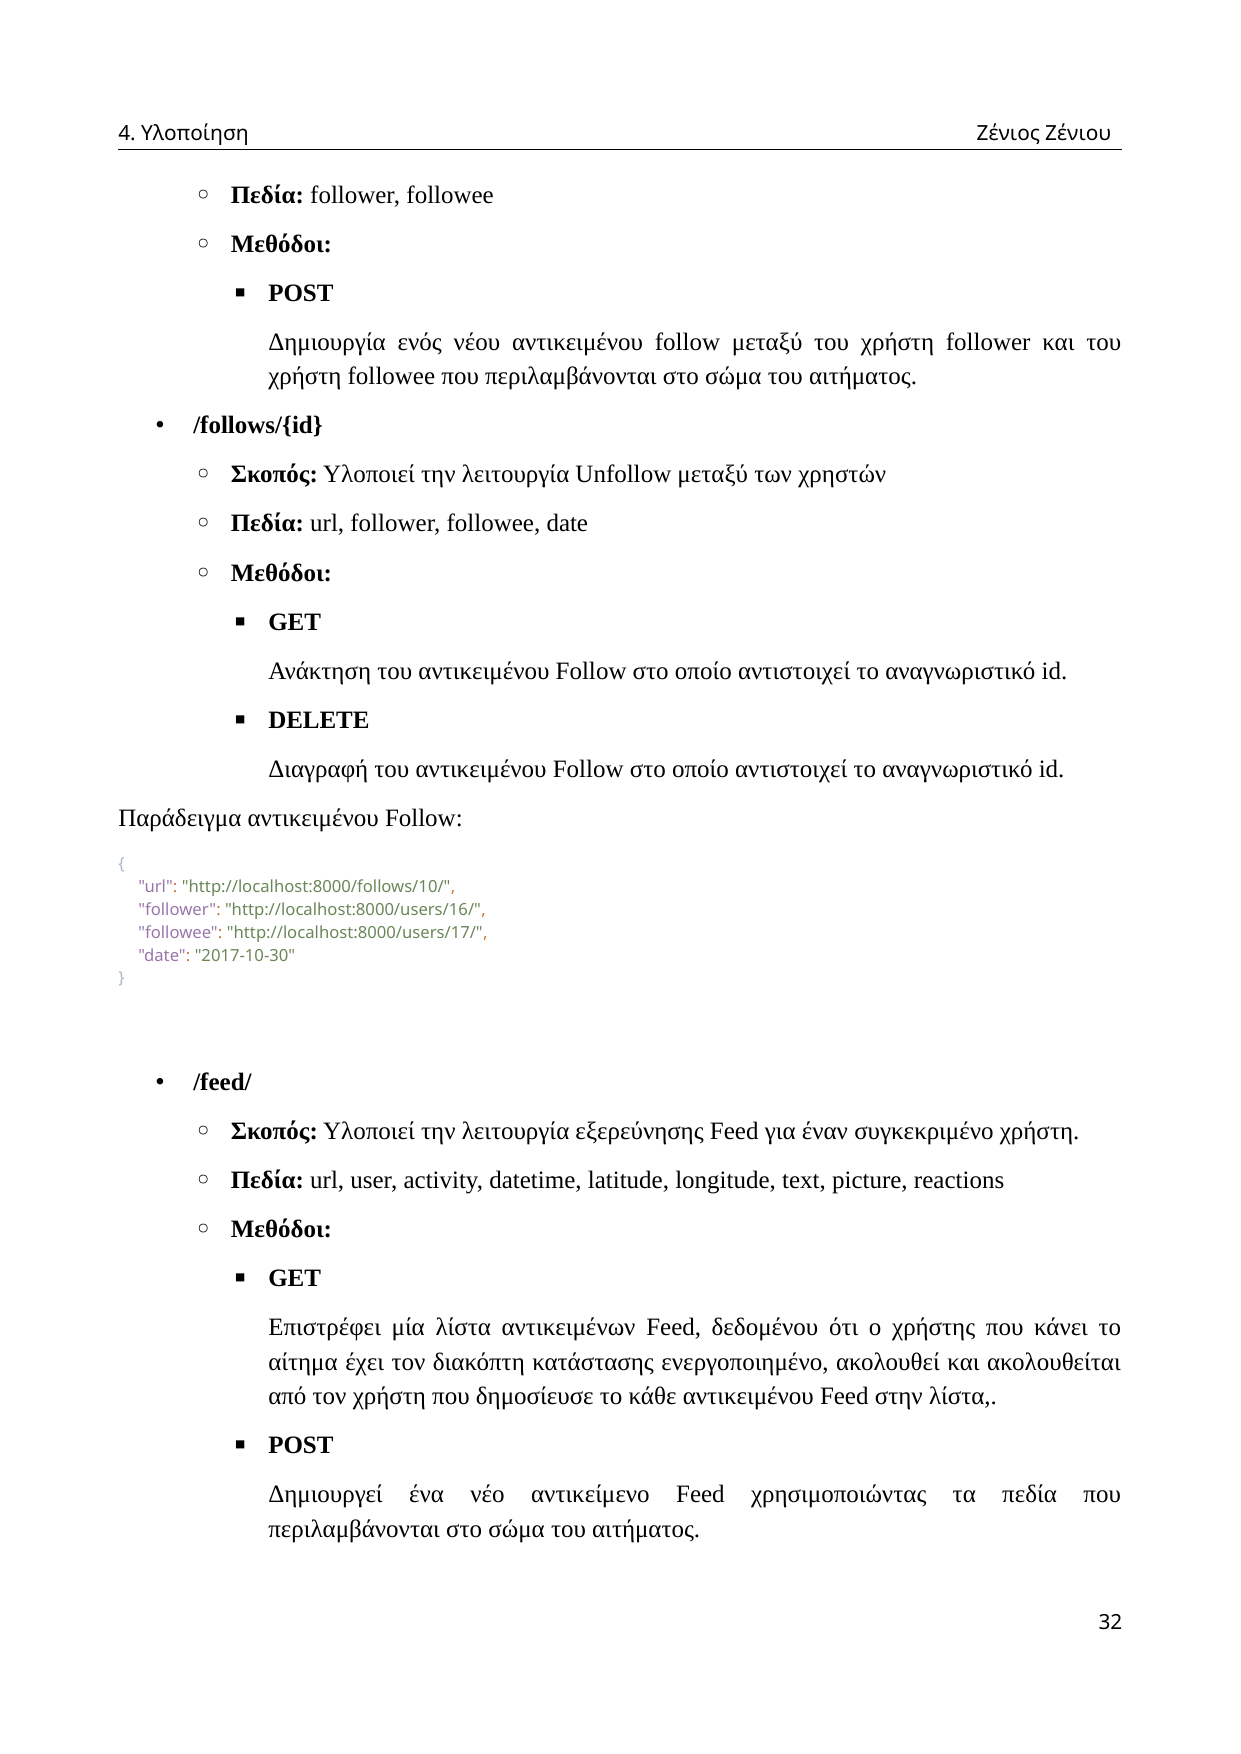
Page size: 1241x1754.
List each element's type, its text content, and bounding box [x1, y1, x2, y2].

list POST [231, 1431, 1122, 1459]
list Επιστρέφει μία λίστα αντικειμένων Feed, δεδομένου ότι ο χρήστης που κάνει το αίτημα έχει τον διακόπτη κατάστασης ενεργοποιημένο, ακολουθεί και ακολουθείται από τον χρήστη που δημοσίευσε το κάθε αντικειμένου Feed στην λίστα,. [231, 1312, 1122, 1410]
text "url": "http://localhost:8000/follows/10/", [118, 875, 1122, 897]
text "followee": "http://localhost:8000/users/17/", [118, 920, 1122, 943]
list Διαγραφή του αντικειμένου Follow στο οποίο αντιστοιχεί το αναγνωριστικό id. [231, 754, 1122, 783]
list GET [231, 607, 1122, 635]
list Σκοπός: Υλοποιεί την λειτουργία Unfollow μεταξύ των χρηστών [193, 459, 1122, 488]
text "date": "2017-10-30" [118, 943, 1122, 966]
list Σκοπός: Υλοποιεί την λειτουργία εξερεύνησης Feed για έναν συγκεκριμένο χρήστη. [193, 1116, 1122, 1145]
text "follower": "http://localhost:8000/users/16/", [118, 897, 1122, 920]
list POST [231, 278, 1122, 307]
list Δημιουργία ενός νέου αντικειμένου follow μεταξύ του χρήστη follower και του χρήστη followee που περιλαμβάνονται στο σώμα του αιτήματος. [231, 327, 1122, 390]
list /follows/{id} [156, 410, 1122, 439]
text Παράδειγμα αντικειμένου Follow: [118, 803, 1122, 832]
list Μεθόδοι: [193, 229, 1122, 257]
list Δημιουργεί ένα νέο αντικείμενο Feed χρησιμοποιώντας τα πεδία που περιλαμβάνονται στο σώμα του αιτήματος. [231, 1479, 1122, 1543]
list Ανάκτηση του αντικειμένου Follow στο οποίο αντιστοιχεί το αναγνωριστικό id. [231, 656, 1122, 684]
list Μεθόδοι: [193, 558, 1122, 586]
text } [118, 966, 1122, 989]
list Πεδία: follower, followee [193, 180, 1122, 208]
list DELETE [231, 705, 1122, 733]
list /feed/ [156, 1067, 1122, 1096]
list Πεδία: url, follower, followee, date [193, 508, 1122, 537]
list Πεδία: url, user, activity, datetime, latitude, longitude, text, picture, reactions [193, 1165, 1122, 1194]
list GET [231, 1263, 1122, 1292]
text { [118, 852, 1122, 875]
list Μεθόδοι: [193, 1214, 1122, 1243]
